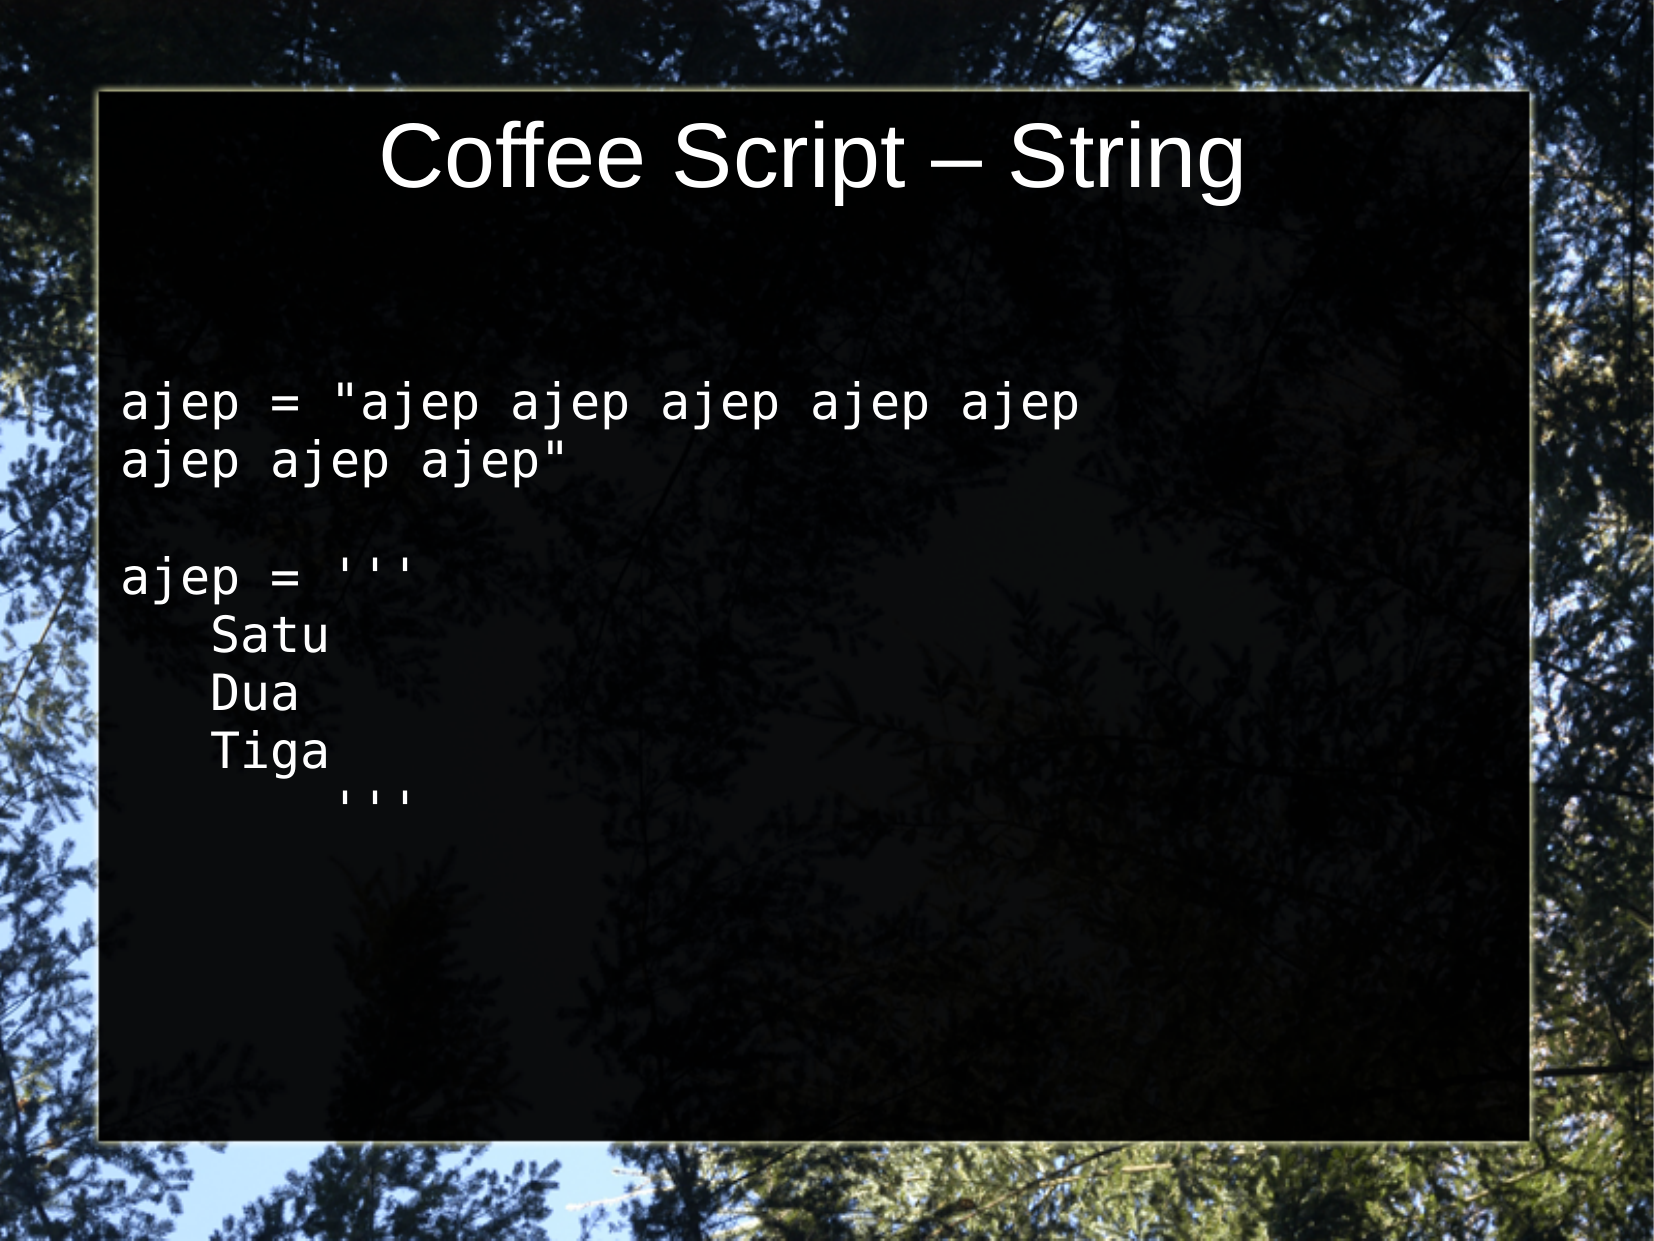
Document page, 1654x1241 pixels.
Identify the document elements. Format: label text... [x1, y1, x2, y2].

picture [0, 0, 1654, 1241]
subtitle ajep = "ajep ajep ajep ajep ajep ajep ajep ajep" ajep = ''' Satu Dua Tiga ''' [120, 255, 1567, 1074]
title Coffee Script – String [90, 72, 1537, 241]
